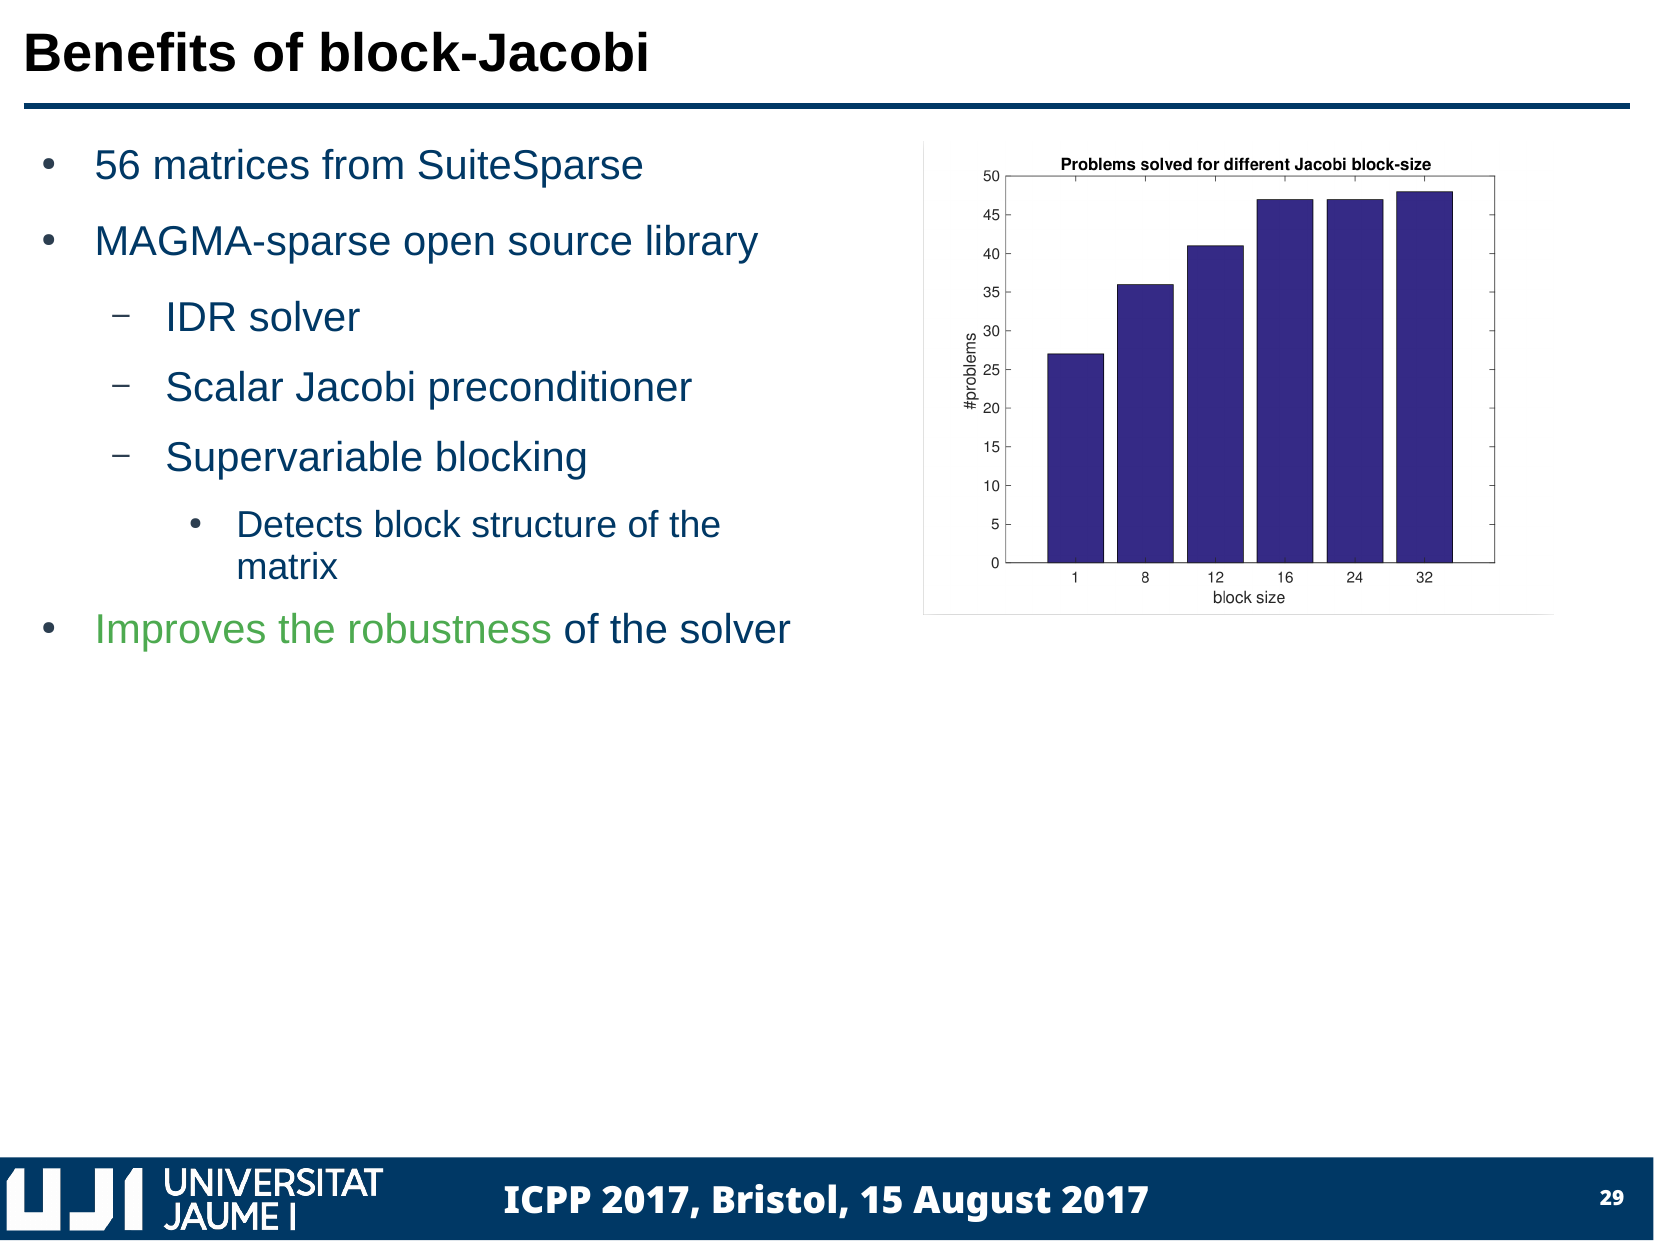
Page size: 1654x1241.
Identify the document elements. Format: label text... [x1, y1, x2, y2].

title Benefits of block-Jacobi [23, 0, 1630, 107]
picture [0, 1158, 390, 1241]
list 56 matrices from SuiteSparse MAGMA-sparse open source library IDR solver Scalar Jacobi preconditioner Supervariable blocking Detects block structure of the matrix Improves the robustness of the solver [23, 141, 808, 1134]
picture [923, 141, 1554, 615]
